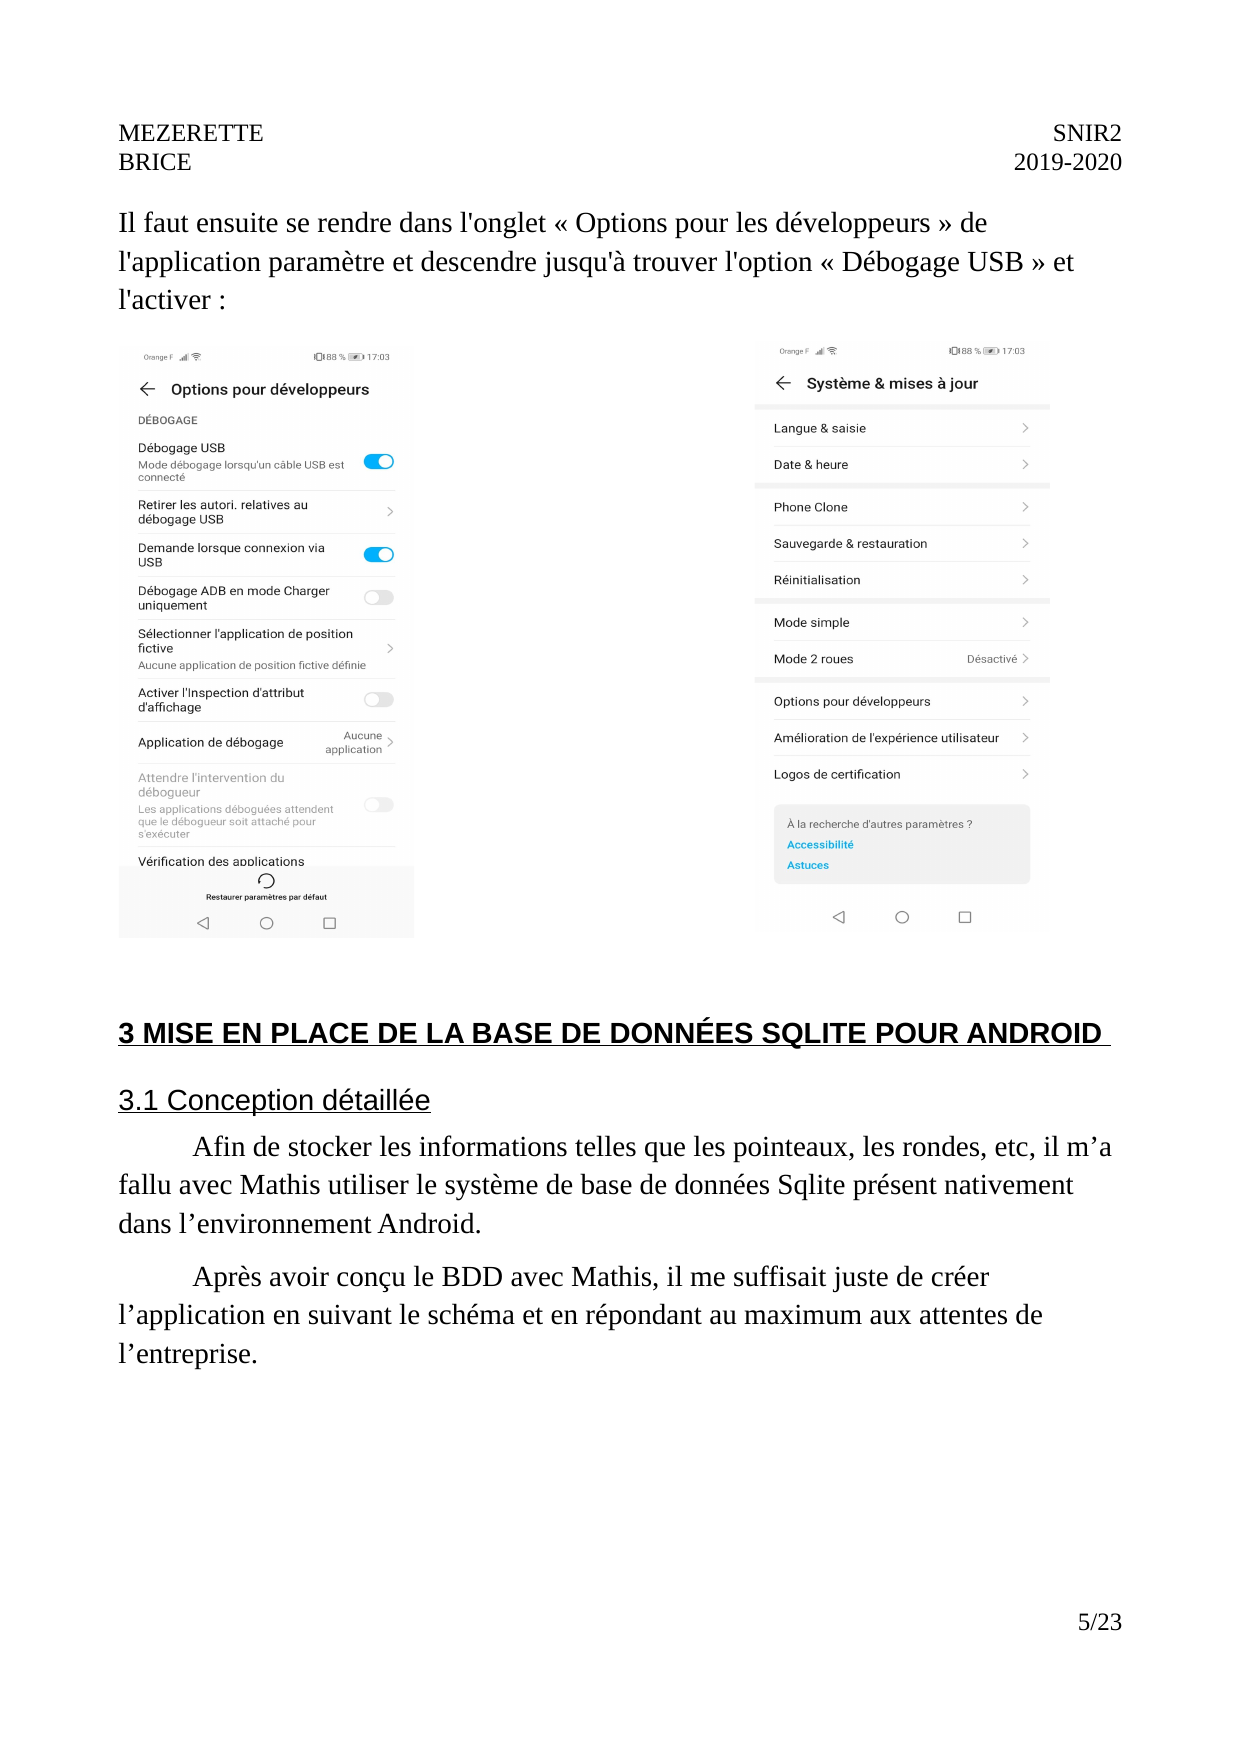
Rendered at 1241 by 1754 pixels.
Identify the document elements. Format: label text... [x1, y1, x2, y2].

picture [754, 341, 1050, 932]
text Il faut ensuite se rendre dans l'onglet « Options pour les développeurs » de l'application paramètre et descendre jusqu'à trouver l'option « Débogage USB » et l'activer : [118, 205, 1122, 316]
text Afin de stocker les informations telles que les pointeaux, les rondes, etc, il m’a fallu avec Mathis utiliser le système de base de données Sqlite présent nativement dans l’environnement Android. [118, 1129, 1122, 1239]
picture [118, 346, 415, 938]
subtitle 3 MISE EN PLACE DE LA BASE DE DONNÉES SQLITE POUR ANDROID [118, 1016, 1122, 1049]
subtitle 3.1 Conception détaillée [118, 1083, 1122, 1116]
text Après avoir conçu le BDD avec Mathis, il me suffisait juste de créer l’application en suivant le schéma et en répondant au maximum aux attentes de l’entreprise. [118, 1259, 1122, 1369]
